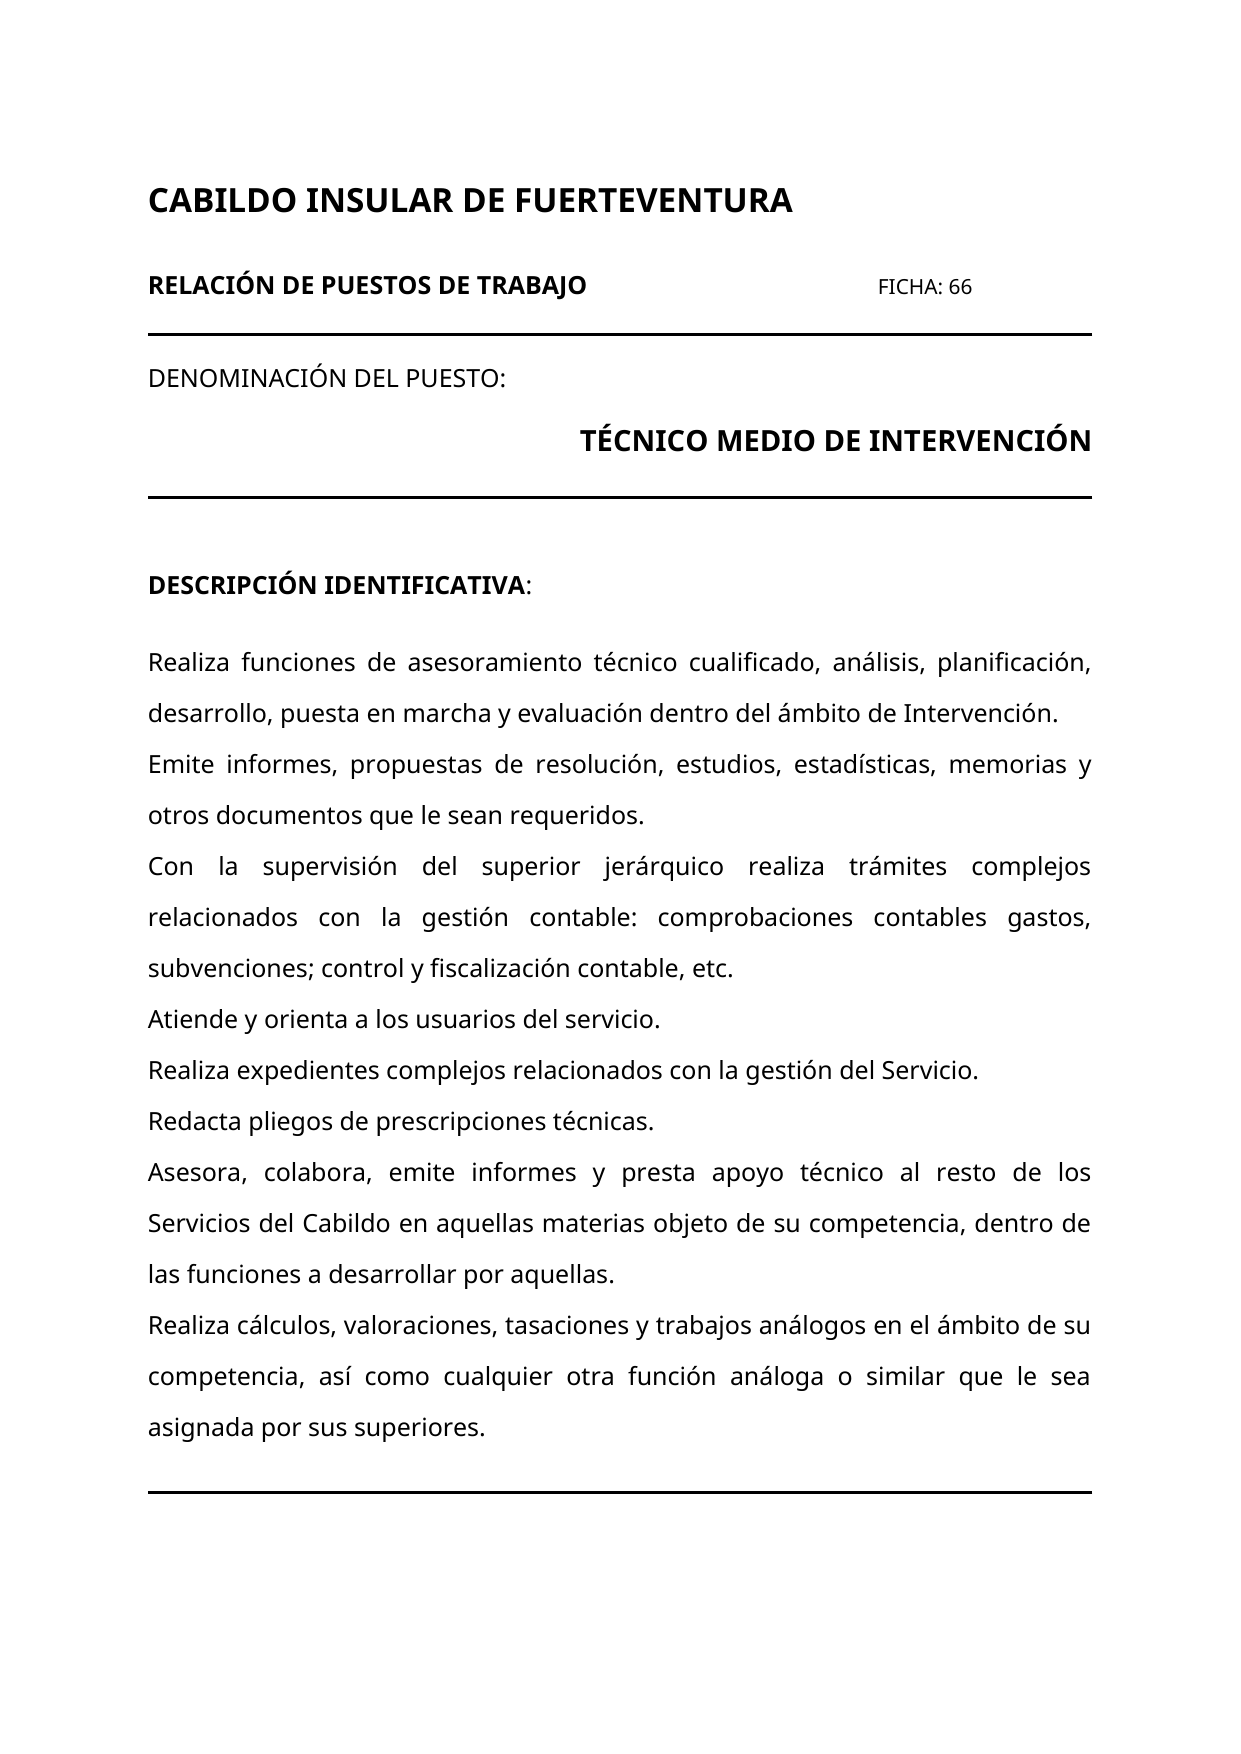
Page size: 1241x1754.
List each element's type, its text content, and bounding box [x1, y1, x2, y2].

text Realiza expedientes complejos relacionados con la gestión del Servicio. [148, 1052, 1092, 1087]
text RELACIÓN DE PUESTOS DE TRABAJO FICHA: 66 [148, 268, 1092, 302]
text Atiende y orienta a los usuarios del servicio. [148, 1001, 1092, 1036]
text Asesora, colabora, emite informes y presta apoyo técnico al resto de los Servicios del Cabildo en aquellas materias objeto de su competencia, dentro de las funciones a desarrollar por aquellas. [148, 1154, 1092, 1291]
text CABILDO INSULAR DE FUERTEVENTURA [148, 177, 1092, 223]
text Con la supervisión del superior jerárquico realiza trámites complejos relacionados con la gestión contable: comprobaciones contables gastos, subvenciones; control y fiscalización contable, etc. [148, 848, 1092, 984]
text Realiza cálculos, valoraciones, tasaciones y trabajos análogos en el ámbito de su competencia, así como cualquier otra función análoga o similar que le sea asignada por sus superiores. [148, 1308, 1092, 1444]
text TÉCNICO MEDIO DE INTERVENCIÓN [177, 420, 1092, 459]
text Emite informes, propuestas de resolución, estudios, estadísticas, memorias y otros documentos que le sean requeridos. [148, 746, 1092, 831]
text Redacta pliegos de prescripciones técnicas. [148, 1103, 1092, 1138]
text DESCRIPCIÓN IDENTIFICATIVA: [148, 567, 1092, 602]
text DENOMINACIÓN DEL PUESTO: [148, 361, 1092, 395]
text Realiza funciones de asesoramiento técnico cualificado, análisis, planificación, desarrollo, puesta en marcha y evaluación dentro del ámbito de Intervención. [148, 644, 1092, 729]
